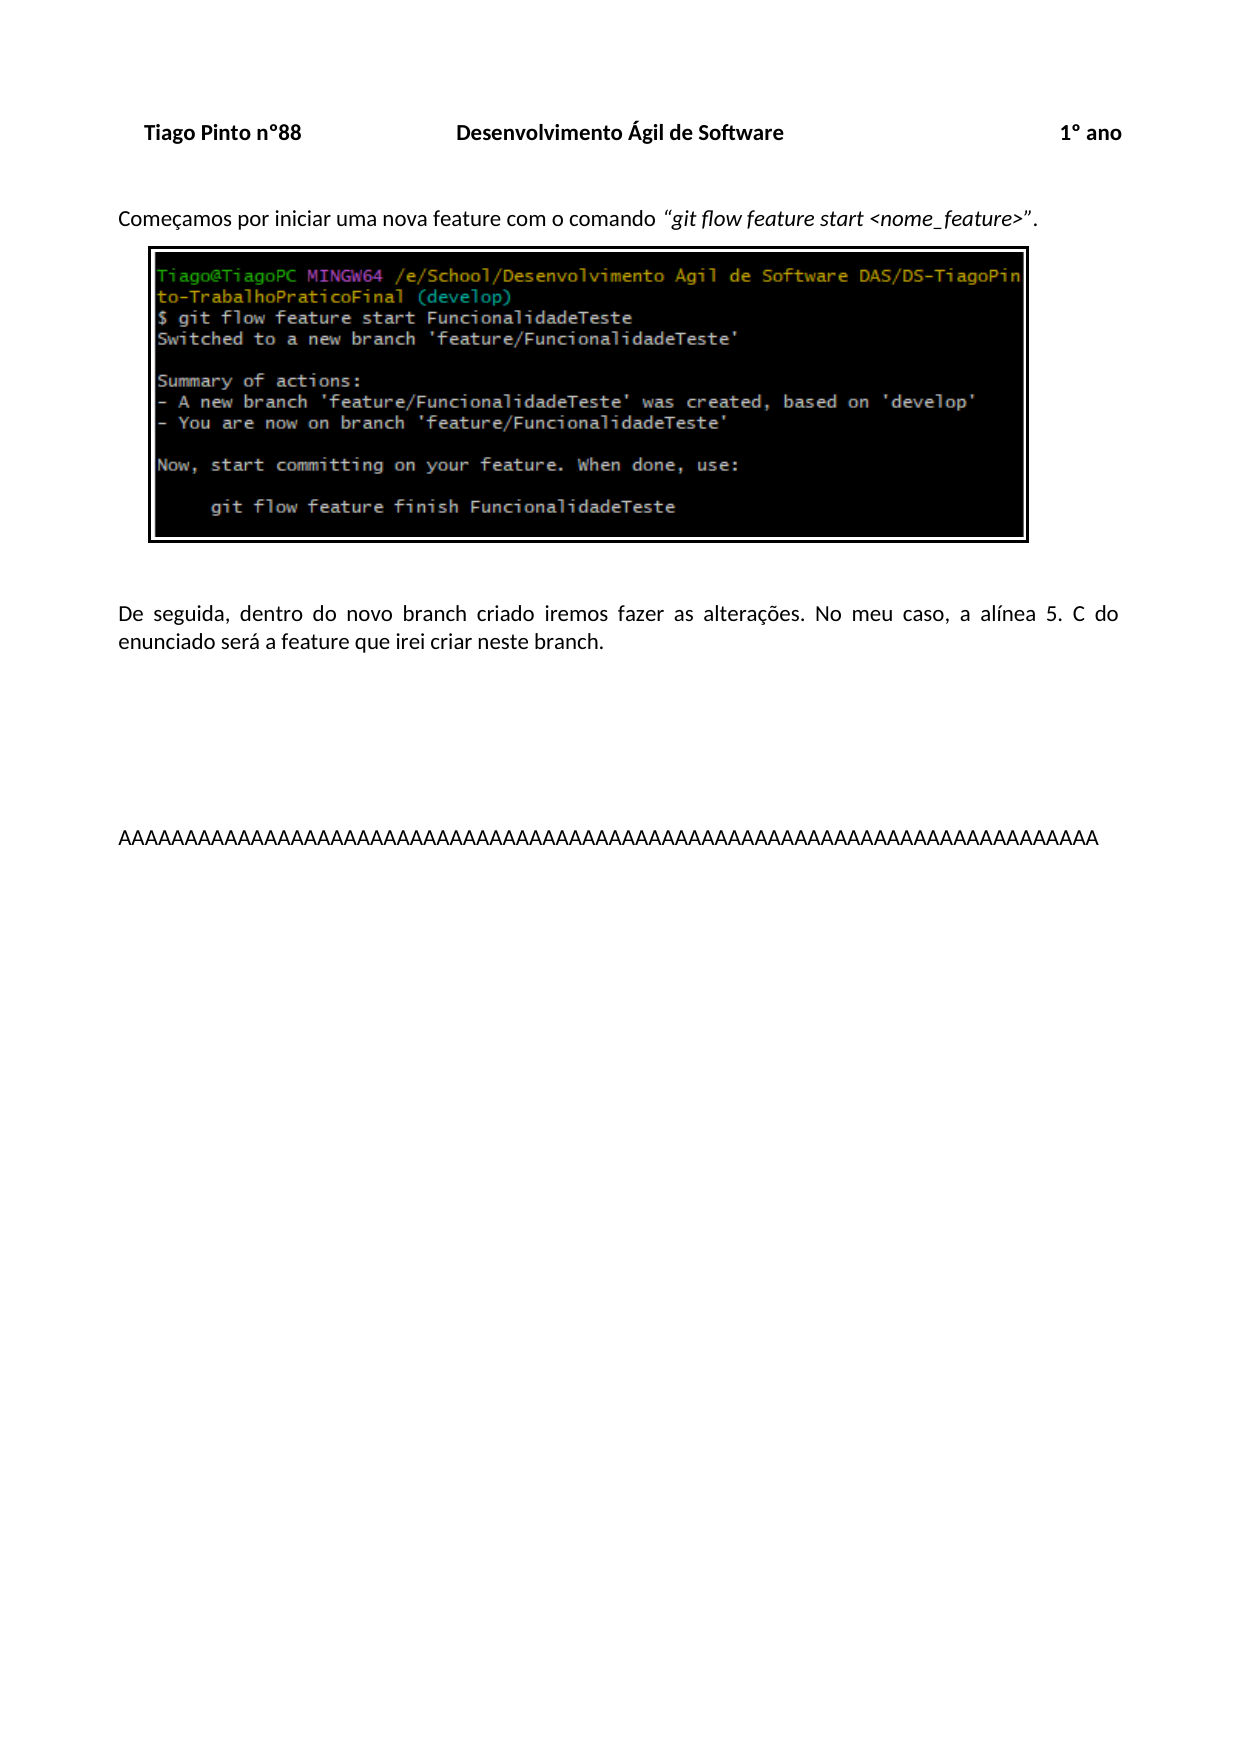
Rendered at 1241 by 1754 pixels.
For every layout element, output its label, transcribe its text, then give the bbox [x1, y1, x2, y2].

text AAAAAAAAAAAAAAAAAAAAAAAAAAAAAAAAAAAAAAAAAAAAAAAAAAAAAAAAAAAAAAAAAAAAAAAAAA [118, 823, 1122, 851]
text De seguida, dentro do novo branch criado iremos fazer as alterações. No meu caso, a alínea 5. C do enunciado será a feature que irei criar neste branch. [118, 599, 1122, 655]
picture [154, 252, 1024, 537]
text Começamos por iniciar uma nova feature com o comando “git flow feature start <nome_feature>”. [118, 204, 1122, 232]
